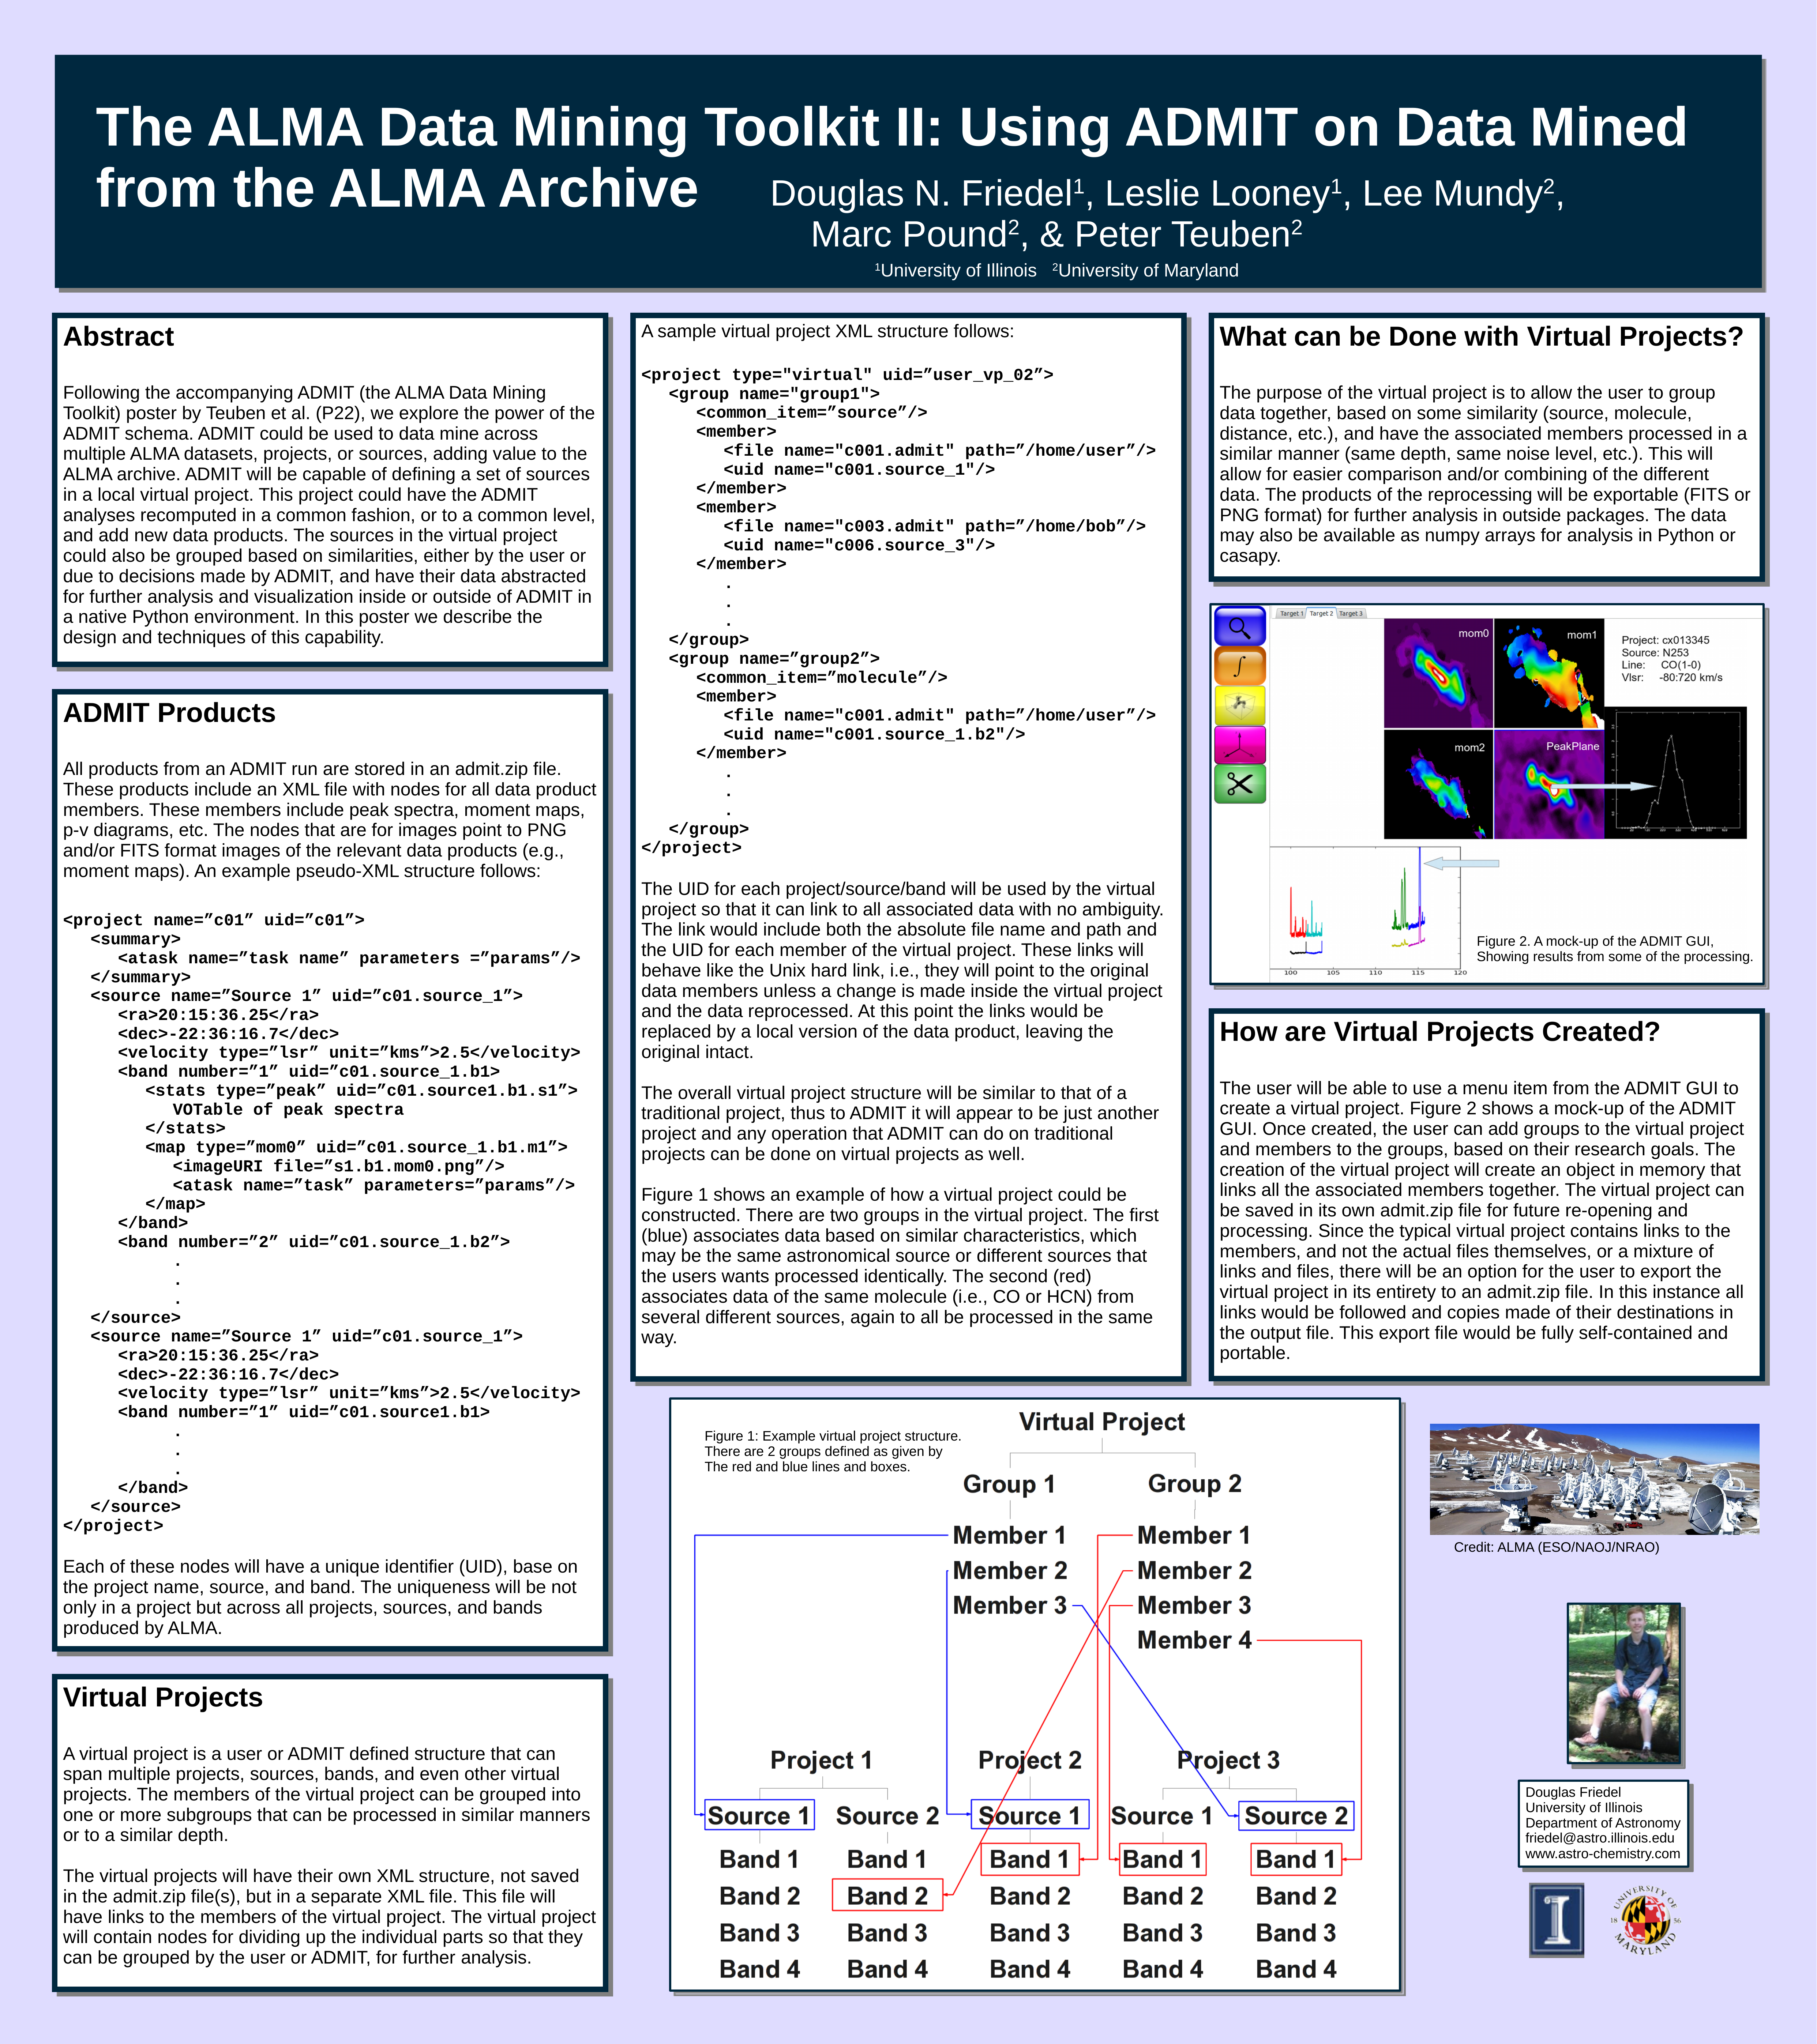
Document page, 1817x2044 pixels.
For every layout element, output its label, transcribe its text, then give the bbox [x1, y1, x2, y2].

picture [1529, 1883, 1584, 1958]
text_box 1University of Illinois 2University of Maryland [869, 257, 1246, 290]
picture [1610, 1885, 1682, 1957]
text_box Figure 2. A mock-up of the ADMIT GUI, Showing results from some of the processing. [1471, 931, 1761, 967]
text_box Douglas N. Friedel1, Leslie Looney1, Lee Mundy2, Marc Pound2, & Peter Teuben2 [765, 170, 1572, 279]
picture [671, 1400, 1399, 1990]
text_box ADMIT Products All products from an ADMIT run are stored in an admit.zip file. These products include an XML file with nodes for all data product members. These members include peak spectra, moment maps, p-v diagrams, etc. The nodes that are for images point to PNG and/or FITS format images of the relevant data products (e.g., moment maps). An example pseudo-XML structure follows: <project name=”c01” uid=”c01”> <summary> <atask name=”task name” parameters =”params”/> </summary> <source name=”Source 1” uid=”c01.source_1”> <ra>20:15:36.25</ra> <dec>-22:36:16.7</dec> <velocity type=”lsr” unit=”kms”>2.5</velocity> <band number=”1” uid=”c01.source_1.b1> <stats type=”peak” uid=”c01.source1.b1.s1”> VOTable of peak spectra </stats> <map type=”mom0” uid=”c01.source_1.b1.m1”> <imageURI file=”s1.b1.mom0.png”/> <atask name=”task” parameters=”params”/> </map> </band> <band number=”2” uid=”c01.source_1.b2”> . . . </source> <source name=”Source 1” uid=”c01.source_1”> <ra>20:15:36.25</ra> <dec>-22:36:16.7</dec> <velocity type=”lsr” unit=”kms”>2.5</velocity> <band number=”1” uid=”c01.source1.b1> . . . </band> </source> </project> Each of these nodes will have a unique identifier (UID), base on the project name, source, and band. The uniqueness will be not only in a project but across all projects, sources, and bands produced by ALMA. [55, 692, 606, 1649]
text_box Douglas Friedel University of Illinois Department of Astronomy friedel@astro.illinois.edu www.astro-chemistry.com [1519, 1780, 1689, 1867]
text_box How are Virtual Projects Created? The user will be able to use a menu item from the ADMIT GUI to create a virtual project. Figure 2 shows a mock-up of the ADMIT GUI. Once created, the user can add groups to the virtual project and members to the groups, based on their research goals. The creation of the virtual project will create an object in memory that links all the associated members together. The virtual project can be saved in its own admit.zip file for future re-opening and processing. Since the typical virtual project contains links to the members, and not the actual files themselves, or a mixture of links and files, there will be an option for the user to export the virtual project in its entirety to an admit.zip file. In this instance all links would be followed and copies made of their destinations in the output file. This export file would be fully self-contained and portable. [1211, 1011, 1762, 1379]
text_box A sample virtual project XML structure follows: <project type="virtual" uid=”user_vp_02”> <group name="group1"> <common_item=”source”/> <member> <file name="c001.admit" path=”/home/user”/> <uid name="c001.source_1"/> </member> <member> <file name="c003.admit" path=”/home/bob”/> <uid name="c006.source_3"/> </member> . . . </group> <group name=”group2”> <common_item=”molecule”/> <member> <file name="c001.admit" path=”/home/user”/> <uid name="c001.source_1.b2"/> </member> . . . </group> </project> The UID for each project/source/band will be used by the virtual project so that it can link to all associated data with no ambiguity. The link would include both the absolute file name and path and the UID for each member of the virtual project. These links will behave like the Unix hard link, i.e., they will point to the original data members unless a change is made inside the virtual project and the data reprocessed. At this point the links would be replaced by a local version of the data product, leaving the original intact. The overall virtual project structure will be similar to that of a traditional project, thus to ADMIT it will appear to be just another project and any operation that ADMIT can do on traditional projects can be done on virtual projects as well. Figure 1 shows an example of how a virtual project could be constructed. There are two groups in the virtual project. The first (blue) associates data based on similar characteristics, which may be the same astronomical source or different sources that the users wants processed identically. The second (red) associates data of the same molecule (i.e., CO or HCN) from several different sources, again to all be processed in the same way. [633, 315, 1184, 1379]
picture [1430, 1424, 1760, 1535]
text_box Abstract Following the accompanying ADMIT (the ALMA Data Mining Toolkit) poster by Teuben et al. (P22), we explore the power of the ADMIT schema. ADMIT could be used to data mine across multiple ALMA datasets, projects, or sources, adding value to the ALMA archive. ADMIT will be capable of defining a set of sources in a local virtual project. This project could have the ADMIT analyses recomputed in a common fashion, or to a common level, and add new data products. The sources in the virtual project could also be grouped based on similarities, either by the user or due to decisions made by ADMIT, and have their data abstracted for further analysis and visualization inside or outside of ADMIT in a native Python environment. In this poster we describe the design and techniques of this capability. [55, 315, 606, 665]
text_box Figure 1: Example virtual project structure. There are 2 groups defined as given by The red and blue lines and boxes. [699, 1426, 969, 1478]
text_box The ALMA Data Mining Toolkit II: Using ADMIT on Data Mined from the ALMA Archive [55, 54, 1762, 288]
picture [1569, 1604, 1679, 1762]
text_box What can be Done with Virtual Projects? The purpose of the virtual project is to allow the user to group data together, based on some similarity (source, molecule, distance, etc.), and have the associated members processed in a similar manner (same depth, same noise level, etc.). This will allow for easier comparison and/or combining of the different data. The products of the reprocessing will be exportable (FITS or PNG format) for further analysis in outside packages. The data may also be available as numpy arrays for analysis in Python or casapy. [1211, 315, 1762, 579]
picture [1211, 605, 1762, 983]
text_box Virtual Projects A virtual project is a user or ADMIT defined structure that can span multiple projects, sources, bands, and even other virtual projects. The members of the virtual project can be grouped into one or more subgroups that can be processed in similar manners or to a similar depth. The virtual projects will have their own XML structure, not saved in the admit.zip file(s), but in a separate XML file. This file will have links to the members of the virtual project. The virtual project will contain nodes for dividing up the individual parts so that they can be grouped by the user or ADMIT, for further analysis. [55, 1676, 606, 1990]
text_box Credit: ALMA (ESO/NAOJ/NRAO) [1449, 1537, 1666, 1558]
